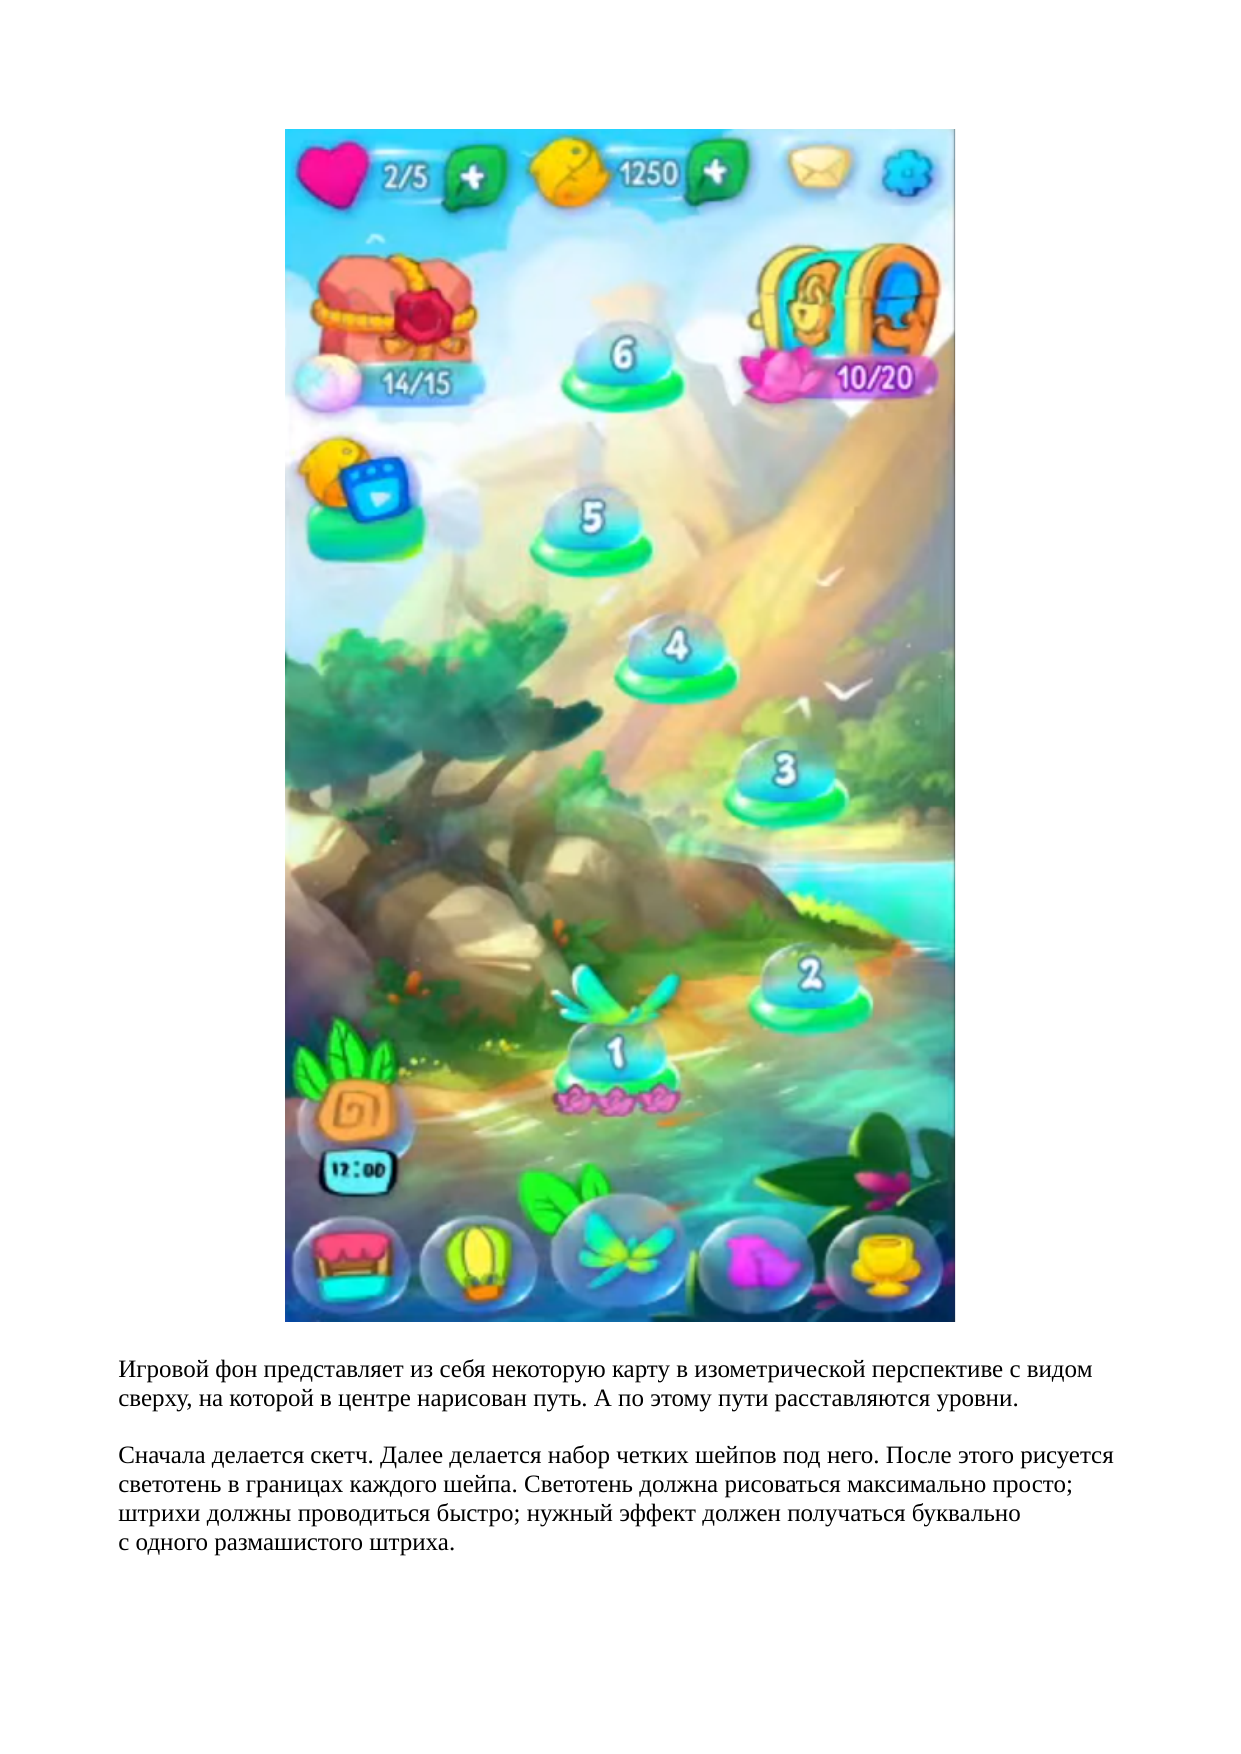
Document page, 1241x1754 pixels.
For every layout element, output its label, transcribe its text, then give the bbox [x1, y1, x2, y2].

text Игровой фон представляет из себя некоторую карту в изометрической перспективе с видом сверху, на которой в центре нарисован путь. А по этому пути расставляются уровни. [118, 1354, 1122, 1412]
text с одного размашистого штриха. [118, 1527, 1122, 1556]
picture [285, 129, 956, 1322]
text Сначала делается скетч. Далее делается набор четких шейпов под него. После этого рисуется светотень в границах каждого шейпа. Светотень должна рисоваться максимально просто; штрихи должны проводиться быстро; нужный эффект должен получаться буквально [118, 1441, 1122, 1527]
